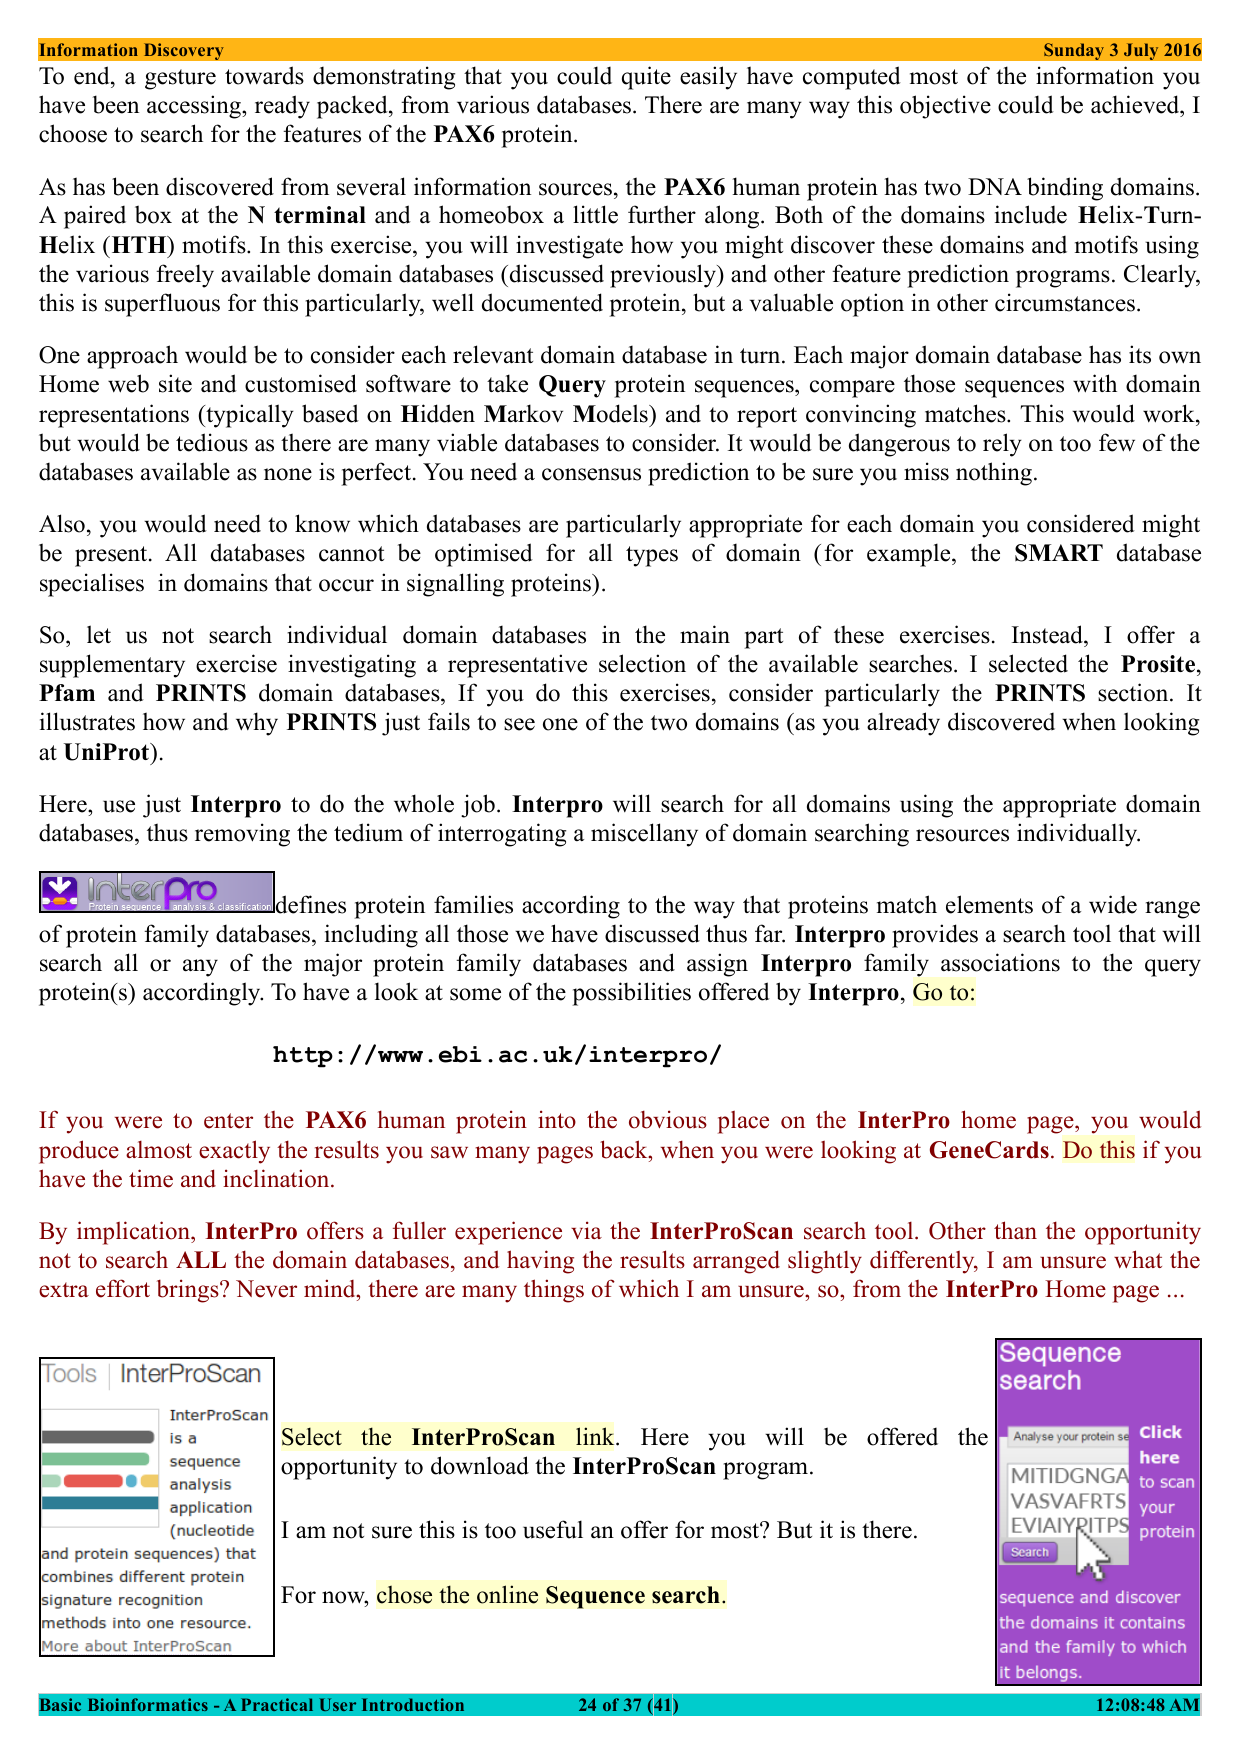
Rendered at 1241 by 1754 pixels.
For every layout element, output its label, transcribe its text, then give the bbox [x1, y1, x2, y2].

text Also, you would need to know which databases are particularly appropriate for each domain you considered might be present. All databases cannot be optimised for all types of domain (for example, the SMART database specialises in domains that occur in signalling proteins). [38, 509, 1202, 596]
text defines protein families according to the way that proteins match elements of a wide range of protein family databases, including all those we have discussed thus far. Interpro provides a search tool that will search all or any of the major protein family databases and assign Interpro family associations to the query protein(s) accordingly. To have a look at some of the possibilities offered by Interpro, Go to: [38, 871, 1202, 1006]
picture [997, 1340, 1200, 1684]
text If you were to enter the PAX6 human protein into the obvious place on the InterPro home page, you would produce almost exactly the results you saw many pages back, when you were looking at GeneCards. Do this if you have the time and inclination. [38, 1105, 1202, 1193]
text Select the InterProScan link. Here you will be offered the opportunity to download the InterProScan program. [275, 1422, 995, 1480]
text One approach would be to consider each relevant domain database in turn. Each major domain database has its own Home web site and customised software to take Query protein sequences, compare those sequences with domain representations (typically based on Hidden Markov Models) and to report convincing matches. This would work, but would be tedious as there are many viable databases to consider. It would be dangerous to rely on too few of the databases available as none is perfect. You need a consensus prediction to be sure you miss nothing. [38, 340, 1202, 486]
text To end, a gesture towards demonstrating that you could quite easily have computed most of the information you have been accessing, ready packed, from various databases. There are many way this objective could be achieved, I choose to search for the features of the PAX6 protein. [38, 61, 1202, 148]
text I am not sure this is too useful an offer for most? But it is there. [275, 1515, 995, 1544]
text http://www.ebi.ac.uk/interpro/ [37, 1041, 1202, 1070]
picture [41, 1359, 273, 1655]
text For now, chose the online Sequence search. [275, 1579, 995, 1609]
text So, let us not search individual domain databases in the main part of these exercises. Instead, I offer a supplementary exercise investigating a representative selection of the available searches. I selected the Prosite, Pfam and PRINTS domain databases, If you do this exercises, consider particularly the PRINTS section. It illustrates how and why PRINTS just fails to see one of the two domains (as you already discovered when looking at UniProt). [38, 620, 1202, 765]
text Here, use just Interpro to do the whole job. Interpro will search for all domains using the appropriate domain databases, thus removing the tedium of interrogating a miscellany of domain searching resources individually. [38, 789, 1202, 847]
text As has been discovered from several information sources, the PAX6 human protein has two DNA binding domains. A paired box at the N terminal and a homeobox a little further along. Both of the domains include Helix-Turn-Helix (HTH) motifs. In this exercise, you will investigate how you might discover these domains and motifs using the various freely available domain databases (discussed previously) and other feature prediction programs. Clearly, this is superfluous for this particularly, well documented protein, but a valuable option in other circumstances. [38, 171, 1202, 317]
text By implication, InterPro offers a fuller experience via the InterProScan search tool. Other than the opportunity not to search ALL the domain databases, and having the results arranged slightly differently, I am unsure what the extra effort brings? Never mind, there are many things of which I am unsure, so, from the InterPro Home page ... [38, 1216, 1202, 1303]
picture [41, 873, 273, 911]
